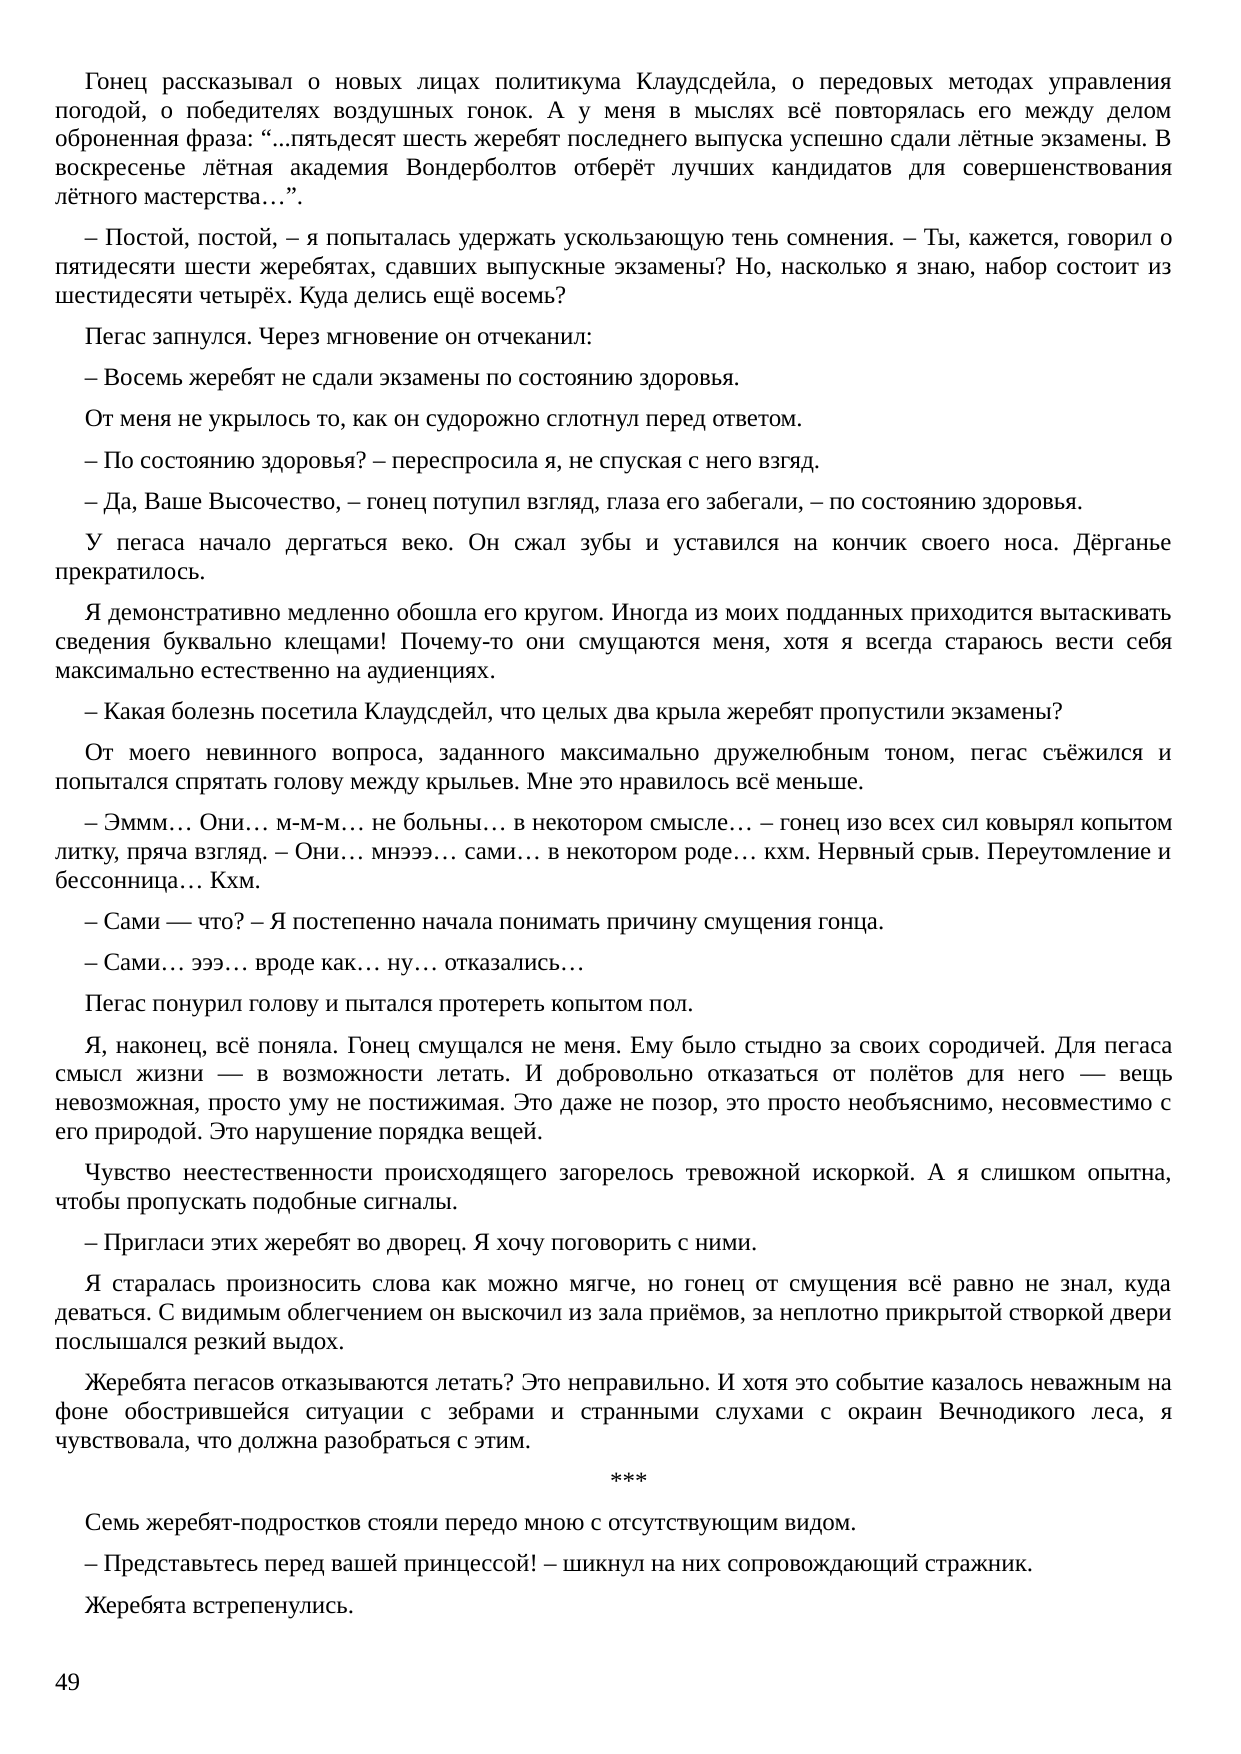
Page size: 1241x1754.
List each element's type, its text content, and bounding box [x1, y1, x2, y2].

text Пегас запнулся. Через мгновение он отчеканил: [55, 321, 1173, 350]
text Гонец рассказывал о новых лицах политикума Клаудсдейла, о передовых методах управления погодой, о победителях воздушных гонок. А у меня в мыслях всё повторялась его между делом оброненная фраза: “...пятьдесят шесть жеребят последнего выпуска успешно сдали лётные экзамены. В воскресенье лётная академия Вондерболтов отберёт лучших кандидатов для совершенствования лётного мастерства…”. [55, 66, 1173, 210]
text *** [55, 1466, 1173, 1495]
text Я демонстративно медленно обошла его кругом. Иногда из моих подданных приходится вытаскивать сведения буквально клещами! Почему-то они смущаются меня, хотя я всегда стараюсь вести себя максимально естественно на аудиенциях. [55, 597, 1173, 683]
text Жеребята встрепенулись. [55, 1590, 1173, 1618]
text – По состоянию здоровья? – переспросила я, не спуская с него взгяд. [55, 445, 1173, 473]
text – Восемь жеребят не сдали экзамены по состоянию здоровья. [55, 362, 1173, 391]
text От меня не укрылось то, как он судорожно сглотнул перед ответом. [55, 403, 1173, 432]
text – Постой, постой, – я попыталась удержать ускользающую тень сомнения. – Ты, кажется, говорил о пятидесяти шести жеребятах, сдавших выпускные экзамены? Но, насколько я знаю, набор состоит из шестидесяти четырёх. Куда делись ещё восемь? [55, 222, 1173, 308]
text От моего невинного вопроса, заданного максимально дружелюбным тоном, пегас съёжился и попытался спрятать голову между крыльев. Мне это нравилось всё меньше. [55, 737, 1173, 795]
text – Сами… эээ… вроде как… ну… отказались… [55, 947, 1173, 976]
text – Представьтесь перед вашей принцессой! – шикнул на них сопровождающий стражник. [55, 1548, 1173, 1577]
text Пегас понурил голову и пытался протереть копытом пол. [55, 988, 1173, 1017]
text Жеребята пегасов отказываются летать? Это неправильно. И хотя это событие казалось неважным на фоне обострившейся ситуации с зебрами и странными слухами с окраин Вечнодикого леса, я чувствовала, что должна разобраться с этим. [55, 1367, 1173, 1453]
text Я старалась произносить слова как можно мягче, но гонец от смущения всё равно не знал, куда деваться. С видимым облегчением он выскочил из зала приёмов, за неплотно прикрытой створкой двери послышался резкий выдох. [55, 1268, 1173, 1355]
text – Какая болезнь посетила Клаудсдейл, что целых два крыла жеребят пропустили экзамены? [55, 696, 1173, 725]
text – Да, Ваше Высочество, – гонец потупил взгляд, глаза его забегали, – по состоянию здоровья. [55, 486, 1173, 515]
text – Сами — что? – Я постепенно начала понимать причину смущения гонца. [55, 906, 1173, 935]
text Чувство неестественности происходящего загорелось тревожной искоркой. А я слишком опытна, чтобы пропускать подобные сигналы. [55, 1157, 1173, 1215]
text – Эммм… Они… м-м-м… не больны… в некотором смысле… – гонец изо всех сил ковырял копытом литку, пряча взгляд. – Они… мнэээ… сами… в некотором роде… кхм. Нервный срыв. Переутомление и бессонница… Кхм. [55, 807, 1173, 893]
text У пегаса начало дергаться веко. Он сжал зубы и уставился на кончик своего носа. Дёрганье прекратилось. [55, 527, 1173, 585]
text Я, наконец, всё поняла. Гонец смущался не меня. Ему было стыдно за своих сородичей. Для пегаса смысл жизни — в возможности летать. И добровольно отказаться от полётов для него — вещь невозможная, просто уму не постижимая. Это даже не позор, это просто необъяснимо, несовместимо с его природой. Это нарушение порядка вещей. [55, 1030, 1173, 1145]
text – Пригласи этих жеребят во дворец. Я хочу поговорить с ними. [55, 1227, 1173, 1256]
text Семь жеребят-подростков стояли передо мною с отсутствующим видом. [55, 1507, 1173, 1536]
